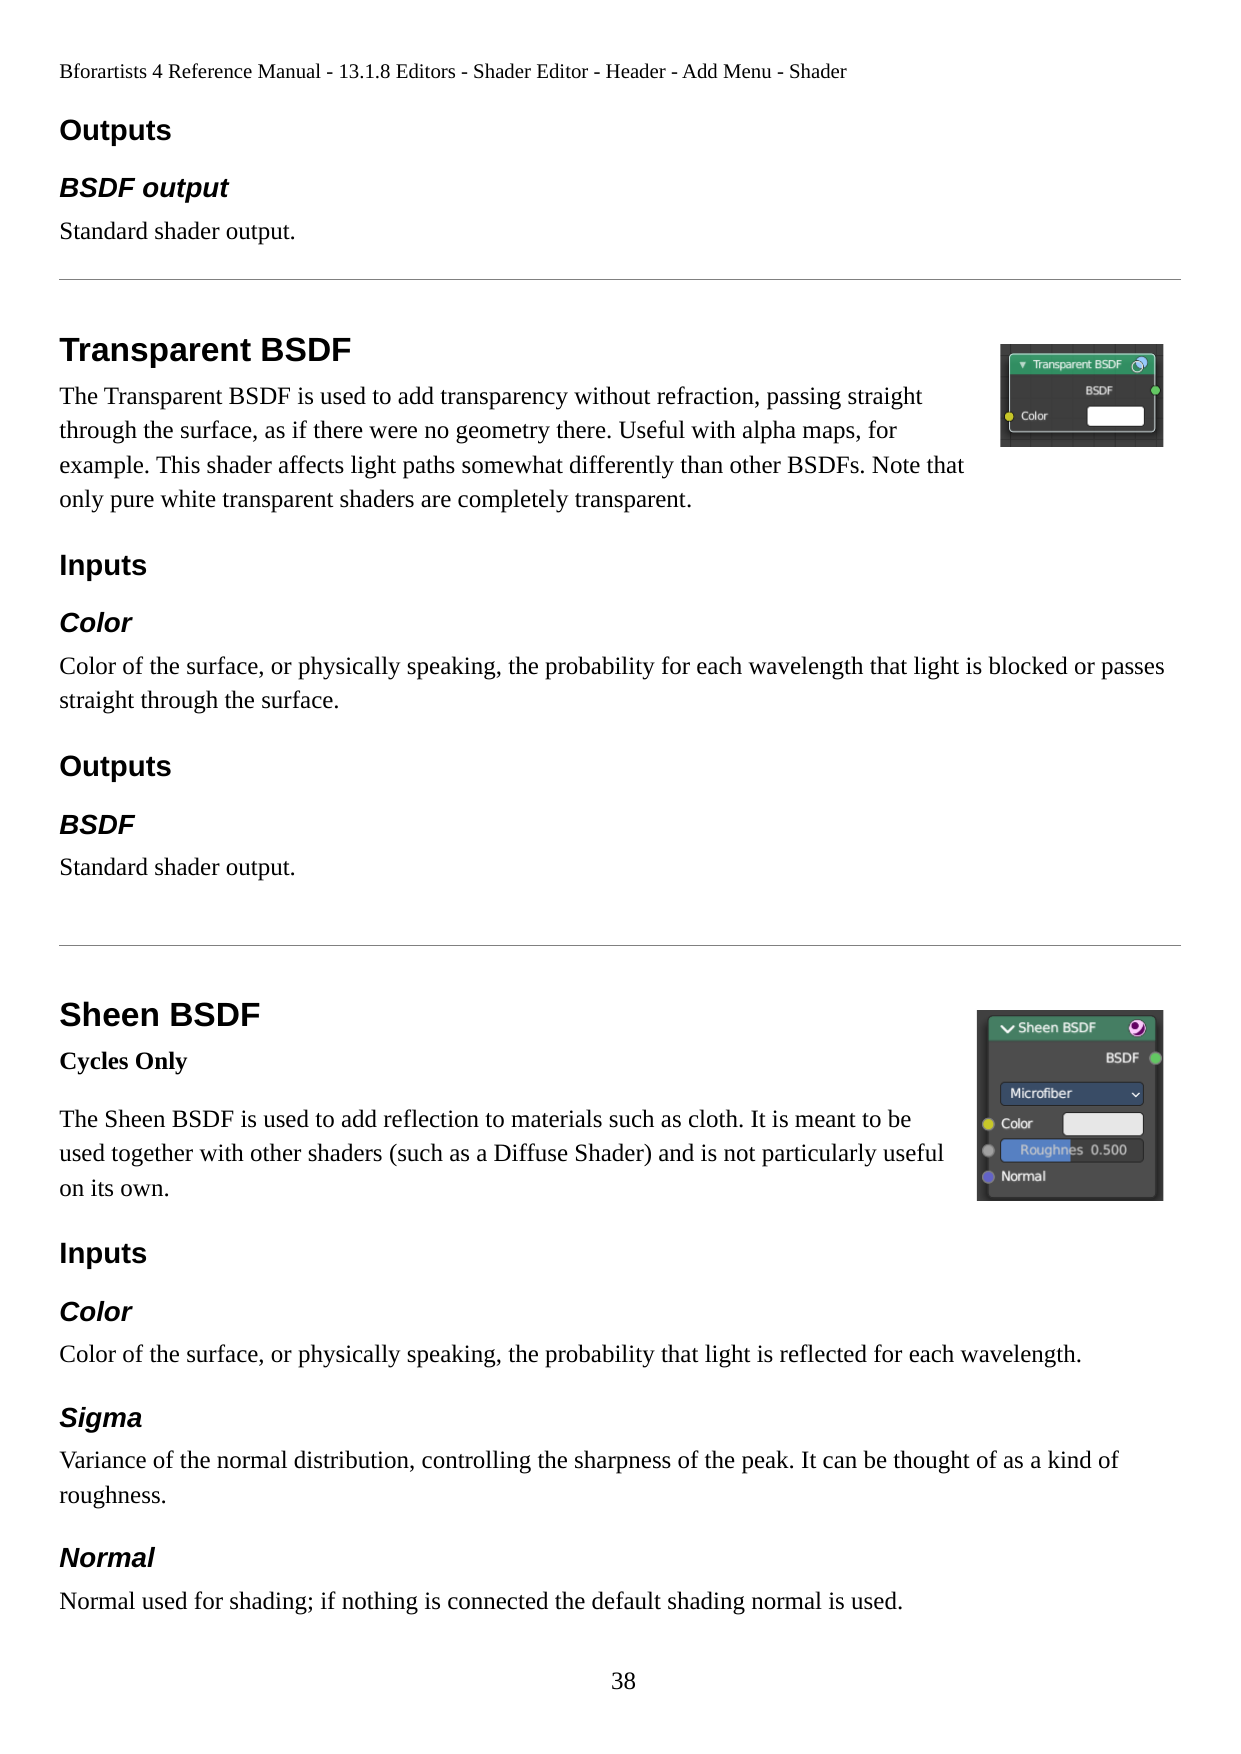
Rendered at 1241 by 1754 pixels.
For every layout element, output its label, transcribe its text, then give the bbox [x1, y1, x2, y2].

text Standard shader output. [59, 216, 1181, 244]
text Standard shader output. [59, 852, 1181, 881]
text Color of the surface, or physically speaking, the probability that light is reflected for each wavelength. [59, 1339, 1181, 1368]
subtitle Normal [59, 1542, 1181, 1573]
subtitle Inputs [59, 1236, 1181, 1270]
subtitle Outputs [59, 749, 1181, 783]
subtitle Outputs [59, 113, 1181, 146]
subtitle Transparent BSDF [59, 330, 1181, 368]
subtitle BSDF output [59, 171, 1181, 203]
text The Sheen BSDF is used to add reflection to materials such as cloth. It is meant to be used together with other shaders (such as a Diffuse Shader) and is not particularly useful on its own. [59, 1104, 1181, 1202]
subtitle Color [59, 1295, 1181, 1327]
subtitle Sheen BSDF [59, 995, 1181, 1034]
picture [976, 1010, 1164, 1201]
subtitle BSDF [59, 808, 1181, 840]
text Normal used for shading; if nothing is connected the default shading normal is used. [59, 1586, 1181, 1615]
text [1164, 1046, 1181, 1075]
subtitle Inputs [59, 548, 1181, 582]
text Variance of the normal distribution, controlling the sharpness of the peak. It can be thought of as a kind of roughness. [59, 1446, 1181, 1509]
text Color of the surface, or physically speaking, the probability for each wavelength that light is blocked or passes straight through the surface. [59, 651, 1181, 714]
picture [1000, 344, 1164, 447]
subtitle Sigma [59, 1401, 1181, 1433]
text Cycles Only [59, 1046, 976, 1075]
subtitle Color [59, 607, 1181, 639]
text The Transparent BSDF is used to add transparency without refraction, passing straight through the surface, as if there were no geometry there. Useful with alpha maps, for example. This shader affects light paths somewhat differently than other BSDFs. Note that only pure white transparent shaders are completely transparent. [59, 381, 1181, 513]
